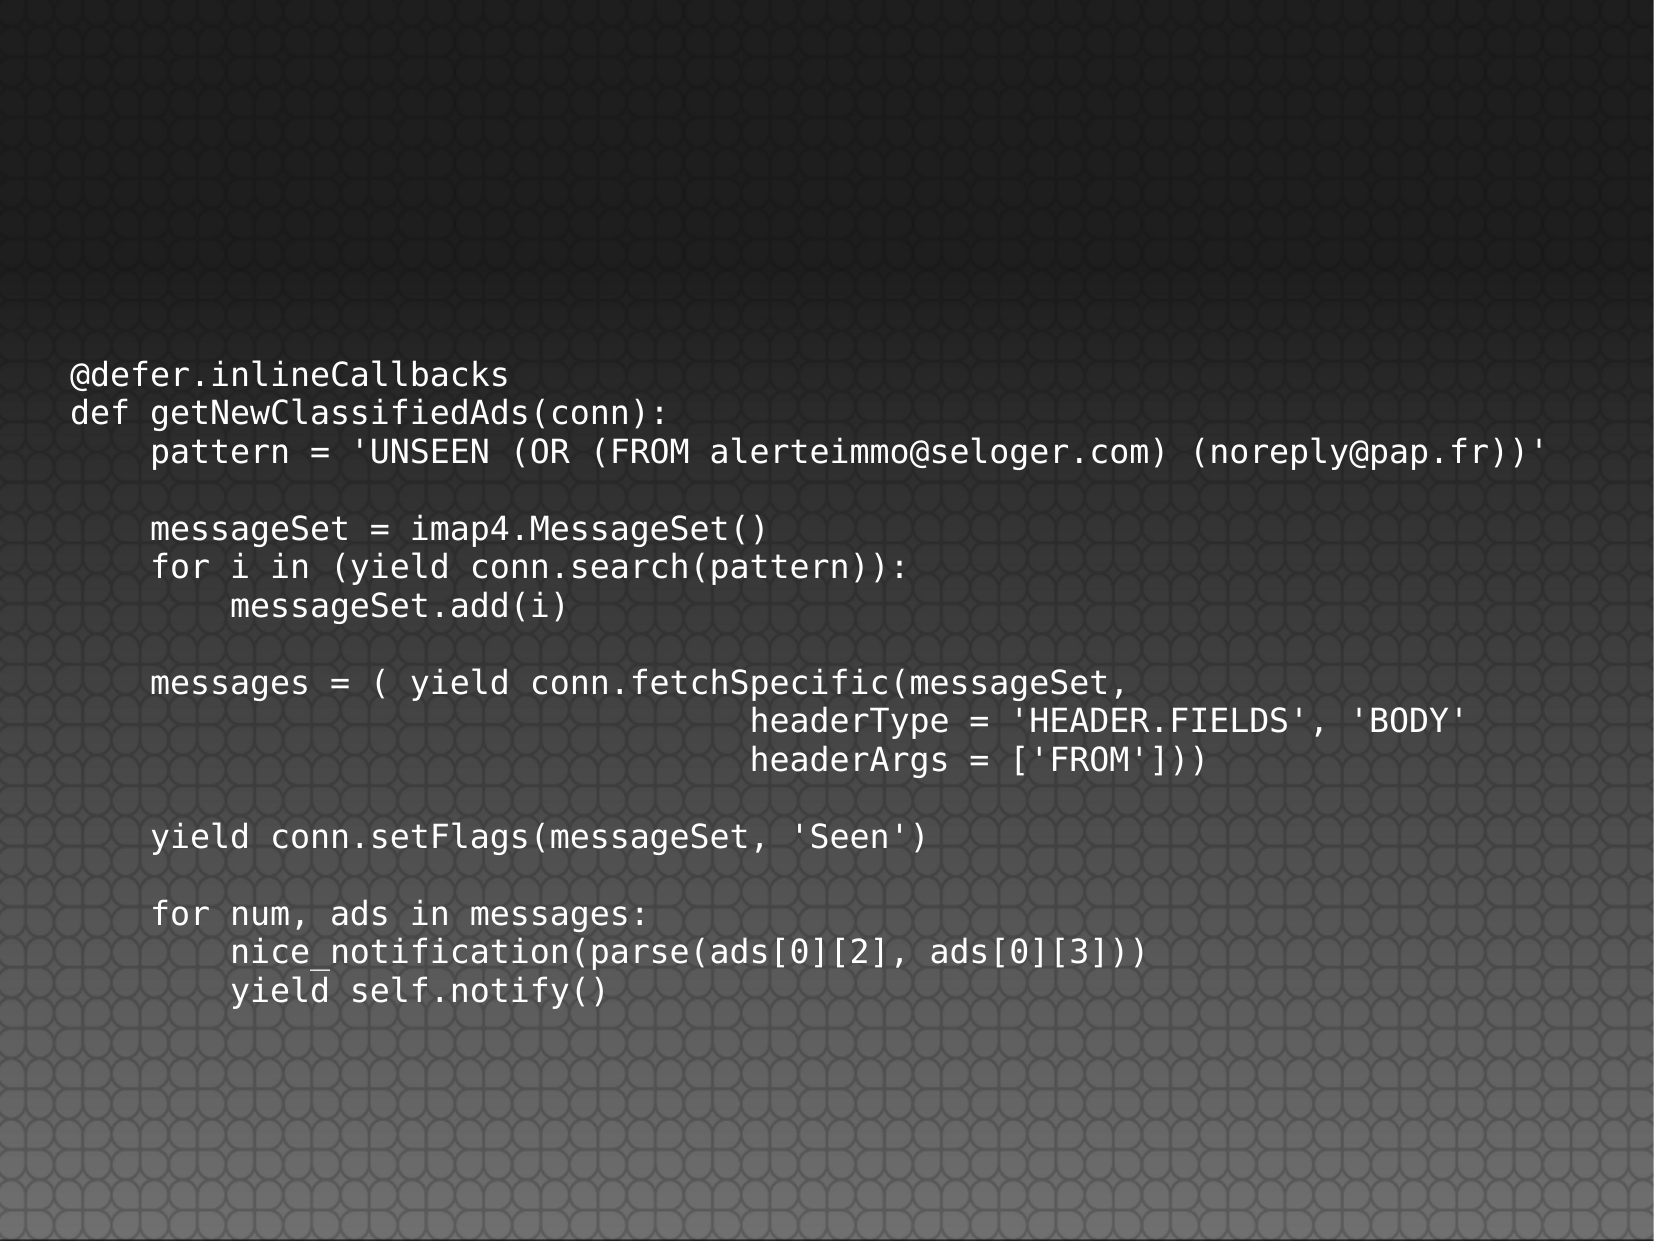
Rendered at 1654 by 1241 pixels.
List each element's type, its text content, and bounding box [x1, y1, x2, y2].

picture [0, 0, 1654, 1241]
title @defer.inlineCallbacks def getNewClassifiedAds(conn): pattern = 'UNSEEN (OR (FROM alerteimmo@seloger.com) (noreply@pap.fr))' messageSet = imap4.MessageSet() for i in (yield conn.search(pattern)): messageSet.add(i) messages = ( yield conn.fetchSpecific(messageSet, headerType = 'HEADER.FIELDS', 'BODY' headerArgs = ['FROM'])) yield conn.setFlags(messageSet, 'Seen') for num, ads in messages: nice_notification(parse(ads[0][2], ads[0][3])) yield self.notify() [70, 239, 1592, 1011]
